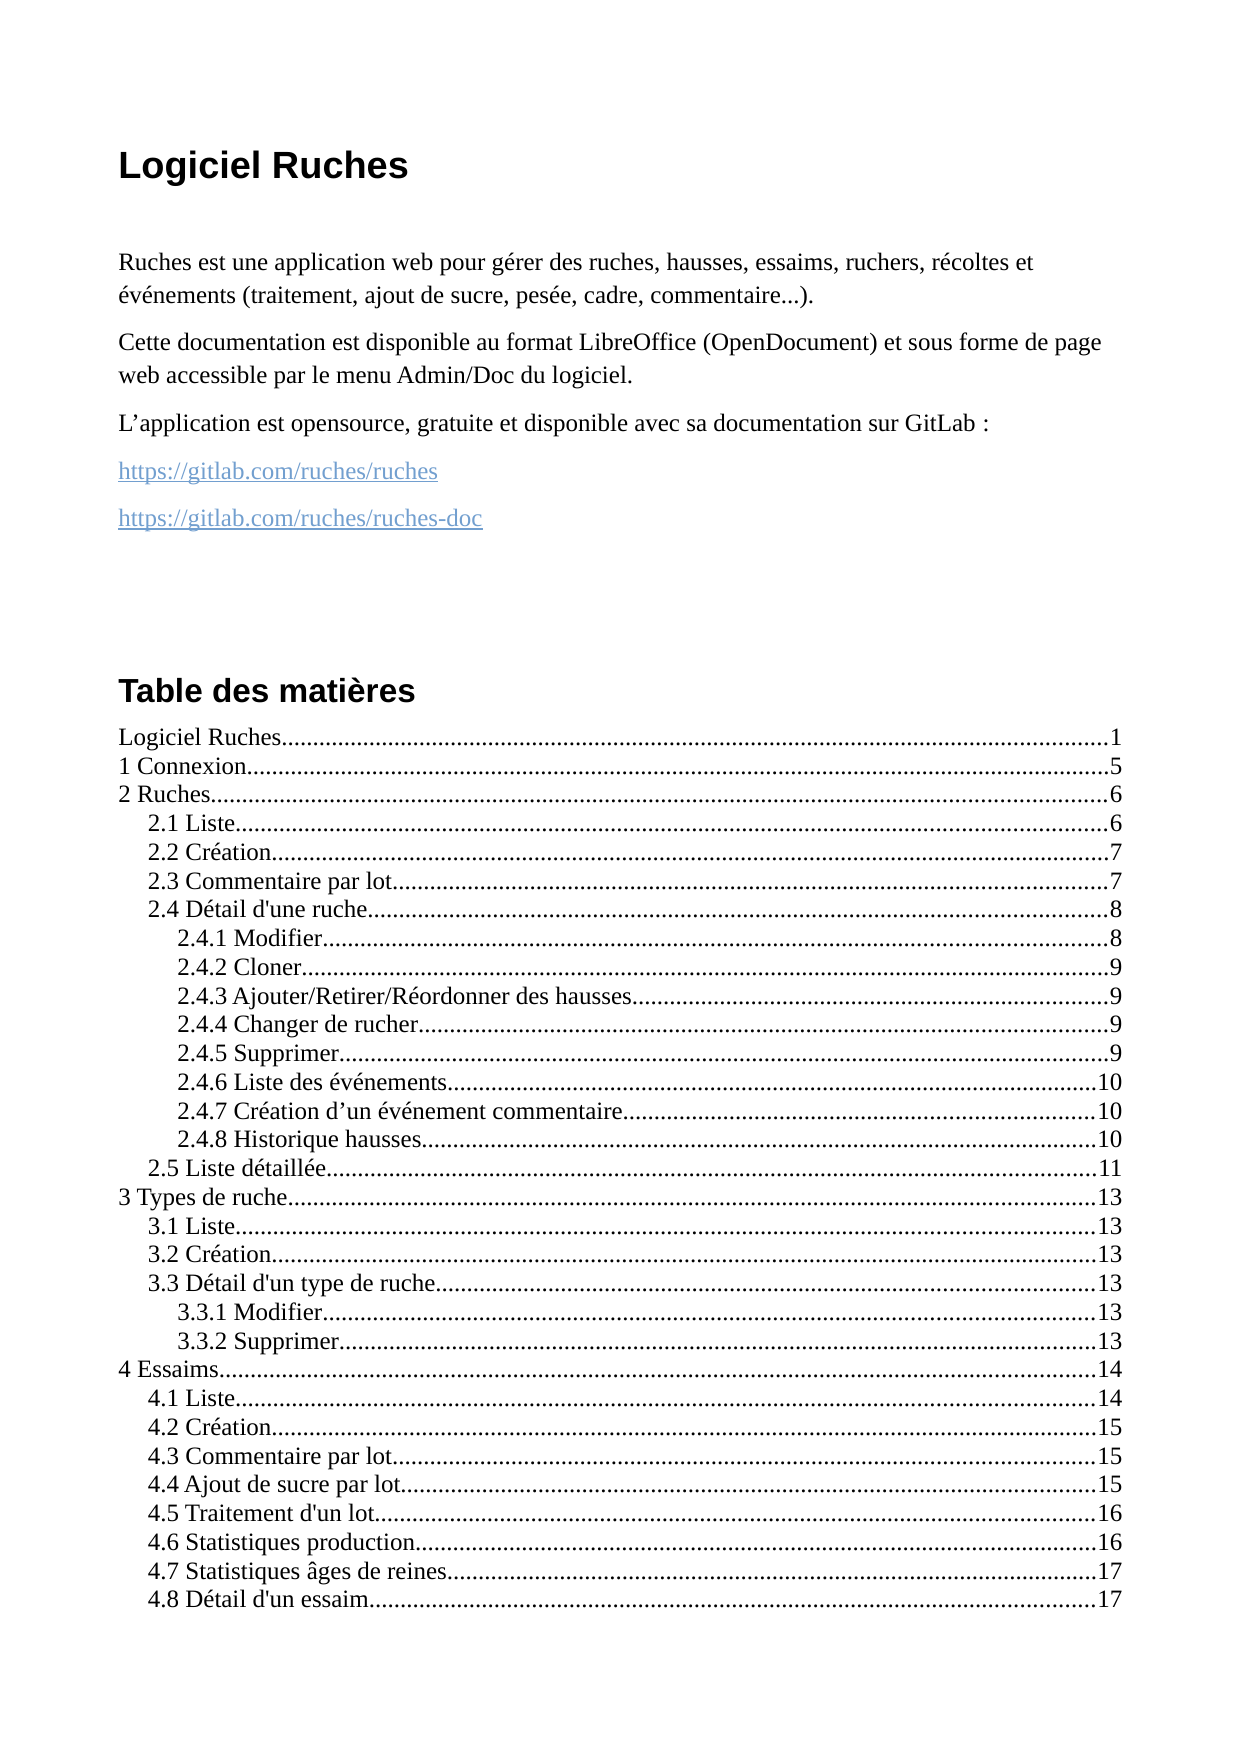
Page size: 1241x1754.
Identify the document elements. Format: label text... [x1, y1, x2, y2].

text 4 Essaims 14 [118, 1354, 1122, 1383]
text L’application est opensource, gratuite et disponible avec sa documentation sur GitLab : [118, 408, 1122, 437]
text 2.4 Détail d'une ruche 8 [148, 894, 1122, 923]
text 2.5 Liste détaillée 11 [148, 1153, 1122, 1182]
text 4.7 Statistiques âges de reines 17 [148, 1556, 1122, 1584]
subtitle Table des matières [118, 671, 1122, 709]
text 4.3 Commentaire par lot 15 [148, 1441, 1122, 1469]
text 2 Ruches 6 [118, 779, 1122, 808]
text 4.8 Détail d'un essaim 17 [148, 1584, 1122, 1613]
text Logiciel Ruches 1 [118, 722, 1122, 751]
text 2.3 Commentaire par lot 7 [148, 866, 1122, 894]
text 2.4.5 Supprimer 9 [177, 1038, 1122, 1067]
text 2.4.3 Ajouter/Retirer/Réordonner des hausses 9 [177, 981, 1122, 1009]
text 2.4.6 Liste des événements 10 [177, 1067, 1122, 1096]
text 2.2 Création 7 [148, 837, 1122, 866]
text 3.2 Création 13 [148, 1239, 1122, 1268]
text https://gitlab.com/ruches/ruches-doc [118, 503, 1122, 532]
text 3.3.2 Supprimer 13 [177, 1326, 1122, 1354]
text 3.1 Liste 13 [148, 1211, 1122, 1239]
text 4.6 Statistiques production 16 [148, 1527, 1122, 1556]
text 2.4.4 Changer de rucher 9 [177, 1009, 1122, 1038]
text 2.4.7 Création d’un événement commentaire 10 [177, 1096, 1122, 1124]
text 4.1 Liste 14 [148, 1383, 1122, 1412]
text 2.1 Liste 6 [148, 808, 1122, 837]
text 2.4.8 Historique hausses 10 [177, 1124, 1122, 1153]
text https://gitlab.com/ruches/ruches [118, 456, 1122, 484]
text 3.3.1 Modifier 13 [177, 1297, 1122, 1326]
text 4.2 Création 15 [148, 1412, 1122, 1441]
text 2.4.1 Modifier 8 [177, 923, 1122, 952]
text 3.3 Détail d'un type de ruche 13 [148, 1268, 1122, 1297]
text Cette documentation est disponible au format LibreOffice (OpenDocument) et sous forme de page web accessible par le menu Admin/Doc du logiciel. [118, 327, 1122, 389]
text 4.5 Traitement d'un lot 16 [148, 1498, 1122, 1527]
subtitle Logiciel Ruches [118, 143, 1122, 187]
text Ruches est une application web pour gérer des ruches, hausses, essaims, ruchers, récoltes et événements (traitement, ajout de sucre, pesée, cadre, commentaire...). [118, 247, 1122, 309]
text 1 Connexion 5 [118, 751, 1122, 779]
text 3 Types de ruche 13 [118, 1182, 1122, 1211]
text 4.4 Ajout de sucre par lot 15 [148, 1469, 1122, 1498]
text 2.4.2 Cloner 9 [177, 952, 1122, 981]
